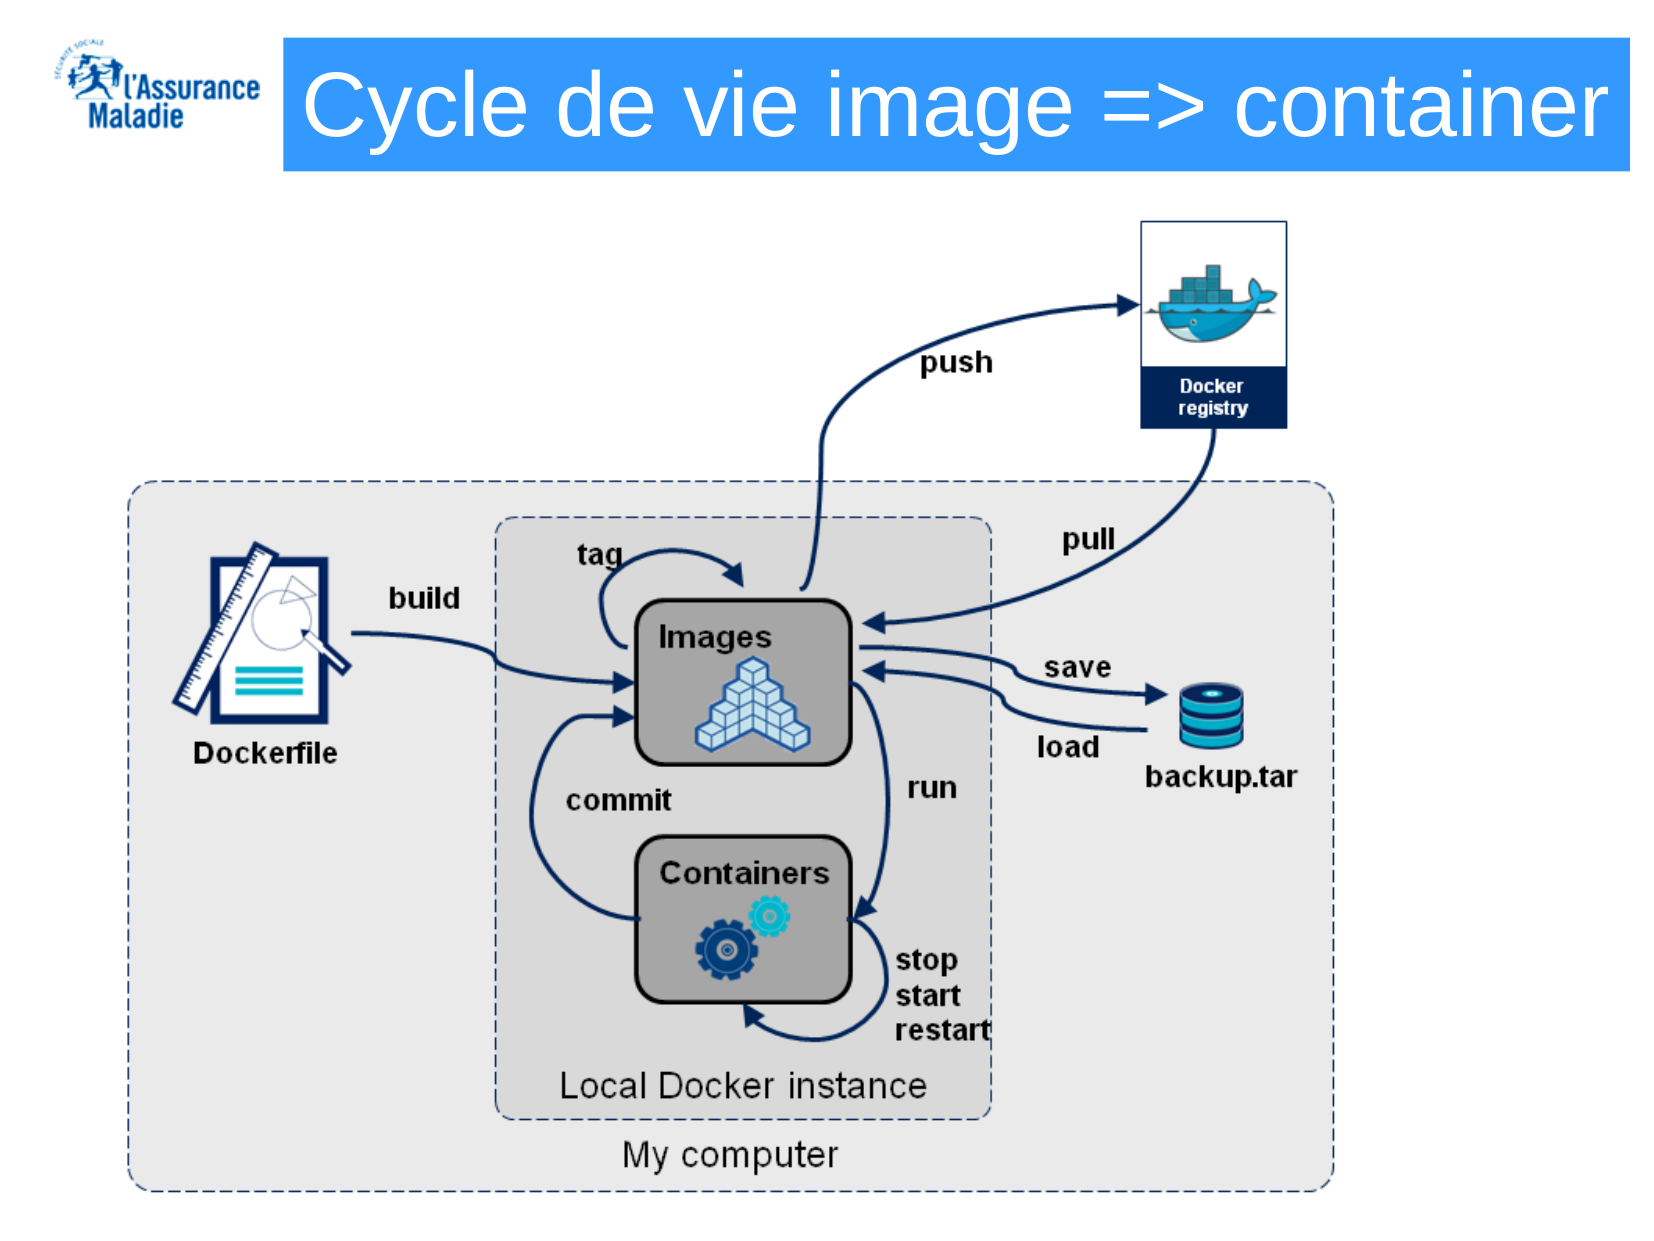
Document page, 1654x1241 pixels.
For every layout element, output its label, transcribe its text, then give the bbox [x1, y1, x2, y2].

title Cycle de vie image => container [283, 37, 1630, 172]
picture [109, 207, 1347, 1205]
picture [33, 35, 260, 130]
